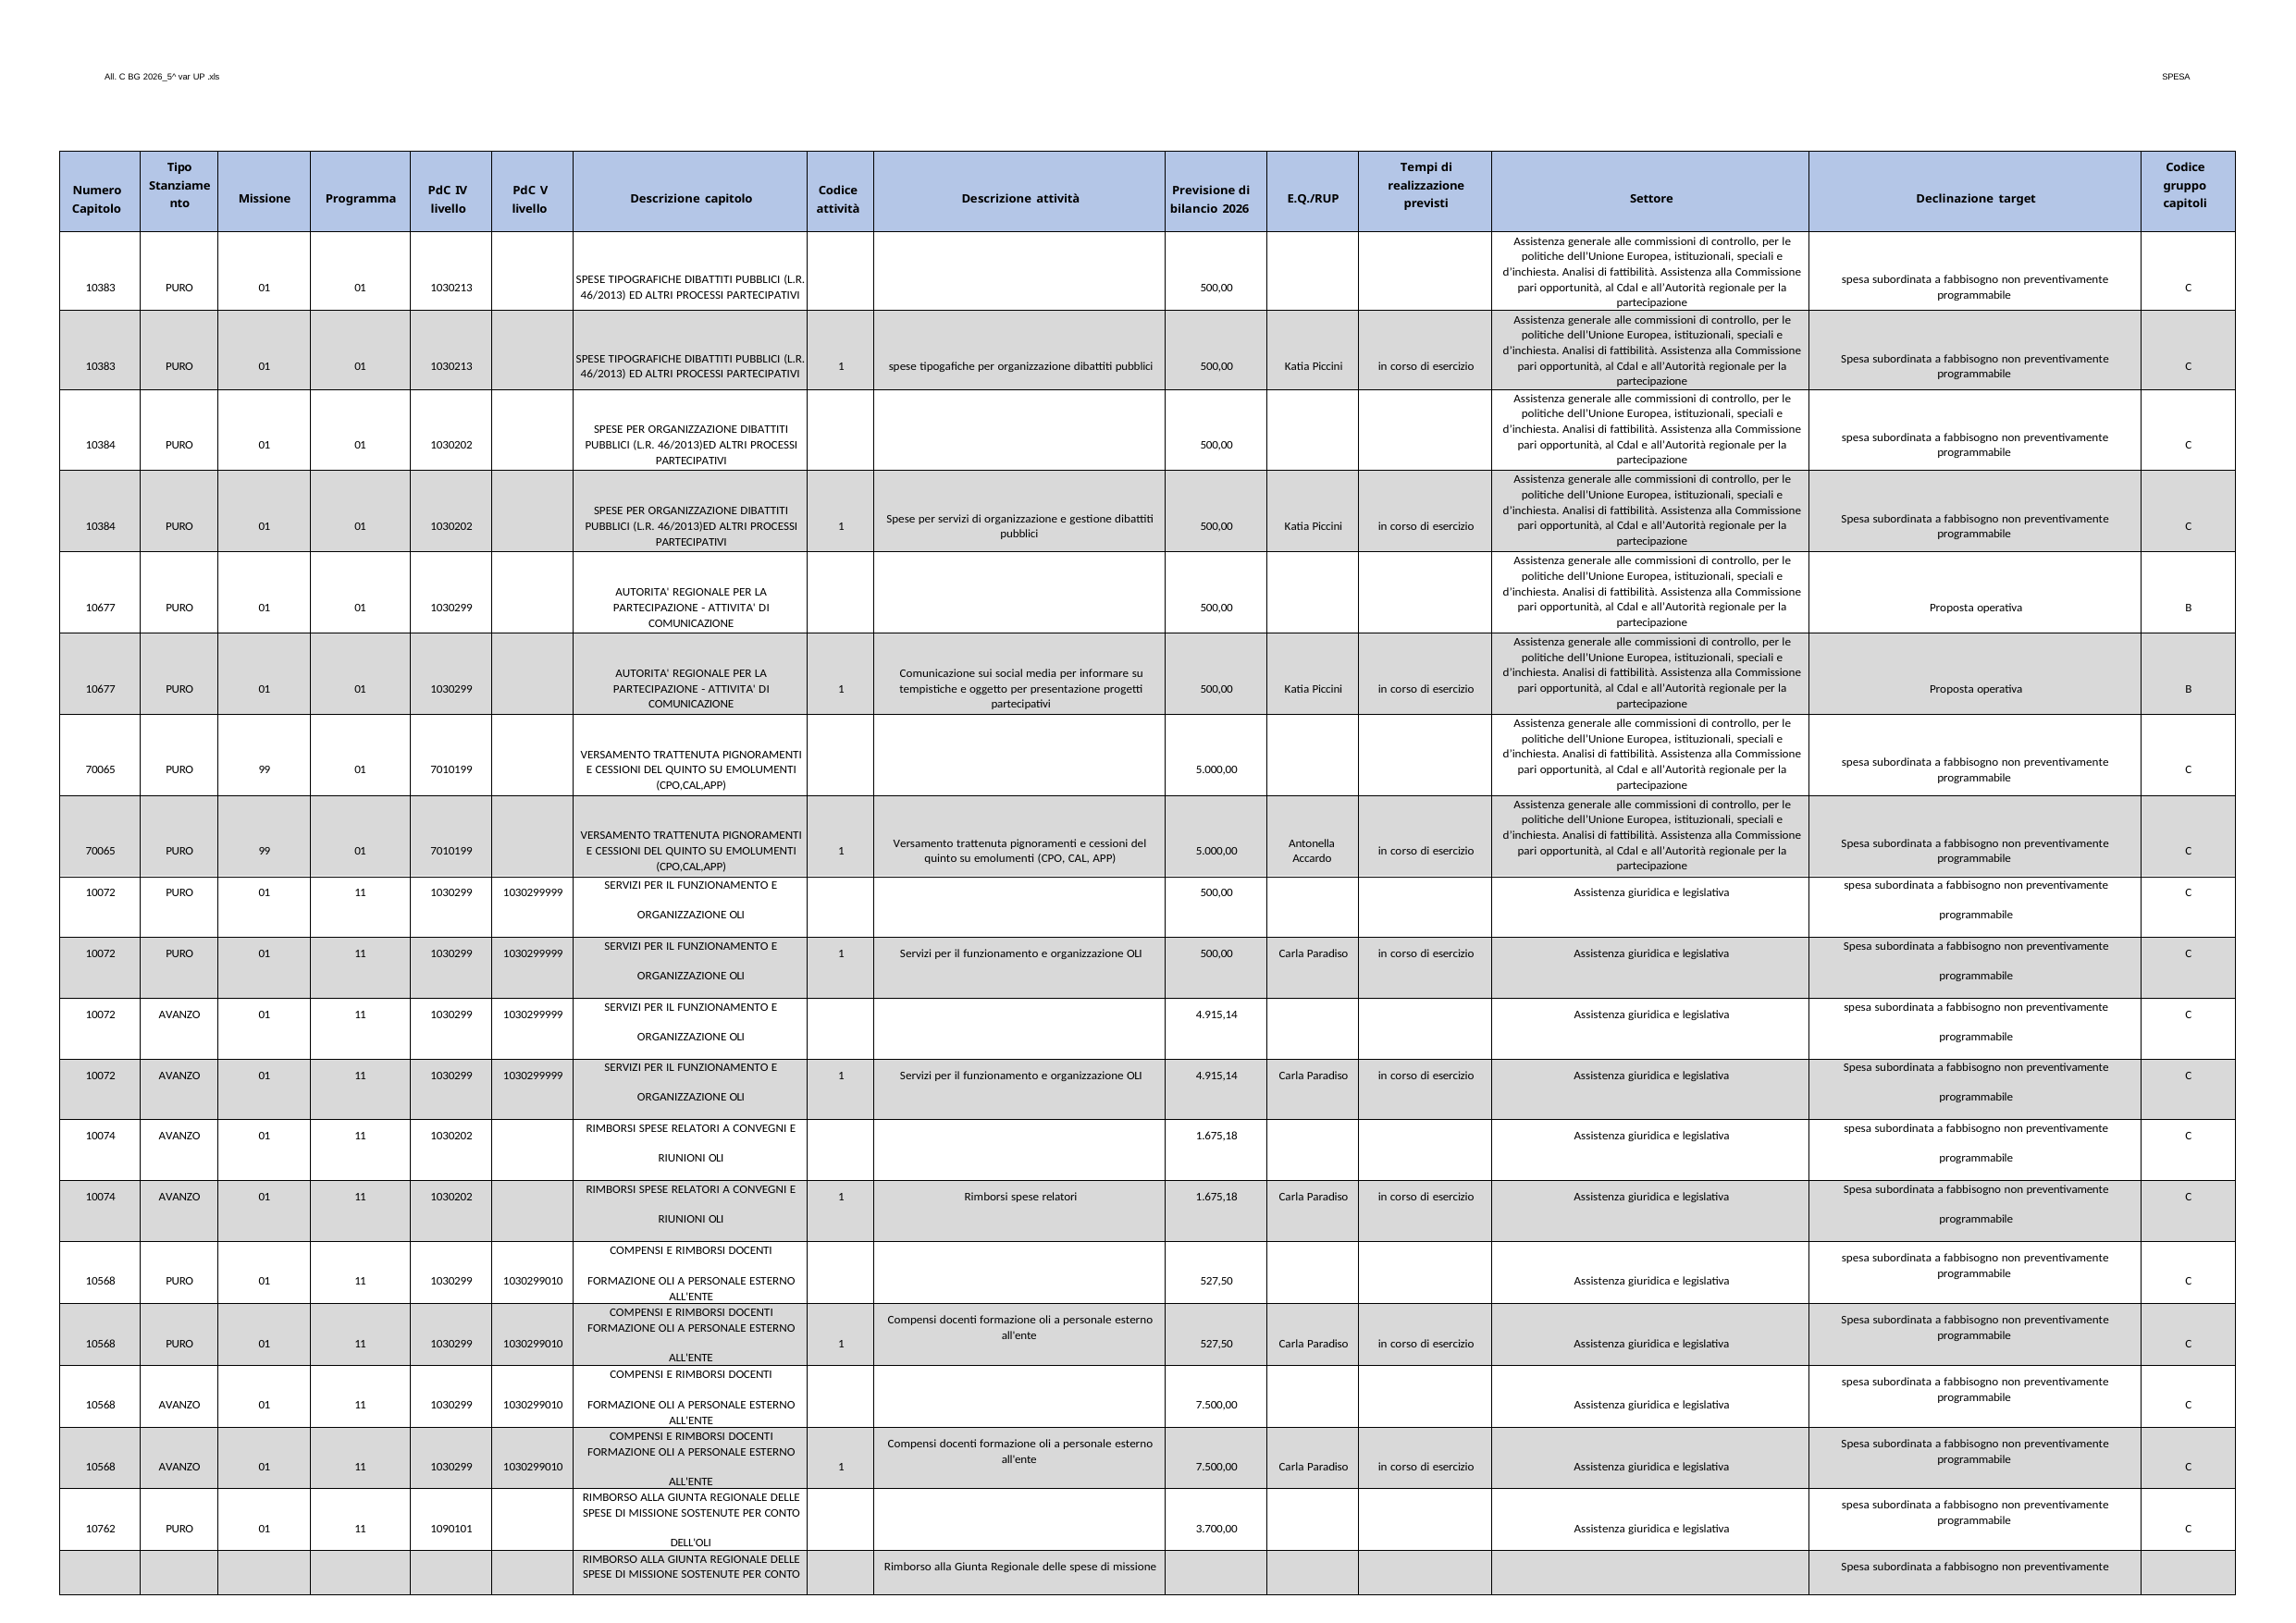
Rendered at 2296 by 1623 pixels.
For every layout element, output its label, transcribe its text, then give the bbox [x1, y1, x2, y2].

table_cell 01 [311, 796, 410, 876]
table_cell 1 [808, 1428, 873, 1488]
table_cell 3.700,00 [1166, 1489, 1266, 1550]
table_cell C [2142, 1242, 2235, 1303]
table_cell [60, 1551, 140, 1594]
table_cell Spesa subordinata a fabbisogno non preventivamente programmabile [1809, 471, 2141, 551]
table_cell PURO [141, 552, 217, 633]
table_cell 01 [218, 232, 310, 310]
table_cell [874, 1489, 1165, 1550]
table_cell 1.675,18 [1166, 1120, 1266, 1180]
table_cell Proposta operativa [1809, 552, 2141, 633]
table_cell 10072 [60, 878, 140, 937]
table_cell 7010199 [411, 715, 491, 794]
table_cell [1359, 232, 1491, 310]
table_cell Comunicazione sui social media per informare su tempistiche e oggetto per presentazione progetti partecipativi [874, 633, 1165, 714]
table_cell COMPENSI E RIMBORSI DOCENTI FORMAZIONE OLI A PERSONALE ESTERNO ALL'ENTE [574, 1242, 807, 1303]
table_cell 1 [808, 633, 873, 714]
table_cell [492, 390, 573, 470]
table_cell PURO [141, 633, 217, 714]
table_cell [1359, 1551, 1491, 1594]
table_cell in corso di esercizio [1359, 1181, 1491, 1241]
table_cell C [2142, 1060, 2235, 1119]
table_cell Assistenza giuridica e legislativa [1492, 1489, 1808, 1550]
table_cell 01 [218, 1120, 310, 1180]
table_cell 500,00 [1166, 232, 1266, 310]
table_cell 1030299 [411, 552, 491, 633]
table_cell PURO [141, 390, 217, 470]
table_cell [808, 552, 873, 633]
table_cell Compensi docenti formazione oli a personale esterno all'ente [874, 1428, 1165, 1488]
table_cell 10762 [60, 1489, 140, 1550]
table_cell [218, 1551, 310, 1594]
table_cell in corso di esercizio [1359, 938, 1491, 998]
table_cell [1359, 715, 1491, 794]
table_cell 1 [808, 938, 873, 998]
table_cell C [2142, 1489, 2235, 1550]
table_cell Assistenza giuridica e legislativa [1492, 1060, 1808, 1119]
table_cell 01 [311, 471, 410, 551]
table_cell in corso di esercizio [1359, 1428, 1491, 1488]
table_cell [808, 999, 873, 1058]
table_cell spesa subordinata a fabbisogno non preventivamente programmabile [1809, 1242, 2141, 1303]
table_cell Assistenza generale alle commissioni di controllo, per le politiche dell’Unione Europea, istituzionali, speciali e d’inchiesta. Analisi di fattibilità. Assistenza alla Commissione pari opportunità, al Cdal e all’Autorità regionale per la partecipazione [1492, 633, 1808, 714]
table_cell Katia Piccini [1267, 633, 1358, 714]
table_cell [874, 999, 1165, 1058]
table_cell [492, 1181, 573, 1241]
table_cell [1267, 1551, 1358, 1594]
table_cell 11 [311, 1242, 410, 1303]
table_cell in corso di esercizio [1359, 1304, 1491, 1365]
table_cell AVANZO [141, 999, 217, 1058]
table_cell Spesa subordinata a fabbisogno non preventivamente programmabile [1809, 1304, 2141, 1365]
table_cell 10384 [60, 471, 140, 551]
table_cell 01 [311, 232, 410, 310]
table_cell 10568 [60, 1304, 140, 1365]
table_cell 01 [311, 311, 410, 389]
table_cell Assistenza giuridica e legislativa [1492, 1242, 1808, 1303]
table_cell [492, 1489, 573, 1550]
table_header Tipo Stanziame nto [141, 152, 217, 231]
table_cell 11 [311, 1060, 410, 1119]
table_cell Assistenza generale alle commissioni di controllo, per le politiche dell’Unione Europea, istituzionali, speciali e d’inchiesta. Analisi di fattibilità. Assistenza alla Commissione pari opportunità, al Cdal e all’Autorità regionale per la partecipazione [1492, 471, 1808, 551]
table_cell Assistenza generale alle commissioni di controllo, per le politiche dell’Unione Europea, istituzionali, speciali e d’inchiesta. Analisi di fattibilità. Assistenza alla Commissione pari opportunità, al Cdal e all’Autorità regionale per la partecipazione [1492, 715, 1808, 794]
table_cell 01 [311, 715, 410, 794]
table_cell 1030299 [411, 938, 491, 998]
table_cell C [2142, 1366, 2235, 1427]
table_cell [1267, 715, 1358, 794]
table_cell COMPENSI E RIMBORSI DOCENTI FORMAZIONE OLI A PERSONALE ESTERNO ALL'ENTE [574, 1428, 807, 1488]
table_cell [141, 1551, 217, 1594]
table_cell 1 [808, 311, 873, 389]
table_header Descrizione attività [874, 152, 1165, 231]
table_cell RIMBORSI SPESE RELATORI A CONVEGNI E RIUNIONI OLI [574, 1181, 807, 1241]
table_cell C [2142, 1181, 2235, 1241]
table_header PdC V livello [492, 152, 573, 231]
table_cell [492, 311, 573, 389]
table_cell SPESE PER ORGANIZZAZIONE DIBATTITI PUBBLICI (L.R. 46/2013)ED ALTRI PROCESSI PARTECIPATIVI [574, 390, 807, 470]
table_cell 01 [218, 1366, 310, 1427]
table_cell 1030299 [411, 1242, 491, 1303]
table_cell [1267, 232, 1358, 310]
table_cell 11 [311, 1120, 410, 1180]
table_cell [1359, 1242, 1491, 1303]
table_cell [1267, 878, 1358, 937]
table_cell 527,50 [1166, 1242, 1266, 1303]
table_cell Assistenza giuridica e legislativa [1492, 1304, 1808, 1365]
table_cell in corso di esercizio [1359, 796, 1491, 876]
table_cell 11 [311, 1428, 410, 1488]
table_cell PURO [141, 311, 217, 389]
table_cell 11 [311, 999, 410, 1058]
table_cell 11 [311, 938, 410, 998]
table_cell 1030299999 [492, 878, 573, 937]
table_cell Spesa subordinata a fabbisogno non preventivamente programmabile [1809, 938, 2141, 998]
table_cell Servizi per il funzionamento e organizzazione OLI [874, 938, 1165, 998]
table_cell [492, 1120, 573, 1180]
table_cell 10383 [60, 311, 140, 389]
table_cell 7010199 [411, 796, 491, 876]
table_cell PURO [141, 796, 217, 876]
table_cell 1030299010 [492, 1304, 573, 1365]
table_cell [492, 471, 573, 551]
table_cell Assistenza giuridica e legislativa [1492, 1366, 1808, 1427]
table_cell [808, 232, 873, 310]
table_cell 01 [218, 1181, 310, 1241]
table_cell C [2142, 390, 2235, 470]
table_cell Carla Paradiso [1267, 1181, 1358, 1241]
table_cell Katia Piccini [1267, 471, 1358, 551]
table_cell [1492, 1551, 1808, 1594]
table_cell Assistenza giuridica e legislativa [1492, 1428, 1808, 1488]
table_cell 500,00 [1166, 633, 1266, 714]
table_cell Carla Paradiso [1267, 1428, 1358, 1488]
table_cell 10568 [60, 1242, 140, 1303]
table_cell C [2142, 796, 2235, 876]
table_cell [874, 1242, 1165, 1303]
table_cell [1359, 1366, 1491, 1427]
table_cell SERVIZI PER IL FUNZIONAMENTO E ORGANIZZAZIONE OLI [574, 1060, 807, 1119]
table_cell Assistenza giuridica e legislativa [1492, 1120, 1808, 1180]
table_header Codice gruppo capitoli [2142, 152, 2235, 231]
table_cell 11 [311, 1304, 410, 1365]
table_cell 01 [311, 552, 410, 633]
table_cell 10568 [60, 1366, 140, 1427]
table_cell 500,00 [1166, 878, 1266, 937]
table_cell [492, 715, 573, 794]
table_cell 1030299 [411, 878, 491, 937]
table_cell [808, 878, 873, 937]
table_cell 01 [218, 1489, 310, 1550]
table_cell [1359, 1489, 1491, 1550]
table_cell 1030299999 [492, 999, 573, 1058]
table_header Codice attività [808, 152, 873, 231]
table_cell C [2142, 715, 2235, 794]
table_cell 1030299 [411, 1304, 491, 1365]
table_cell spese tipogafiche per organizzazione dibattiti pubblici [874, 311, 1165, 389]
table_cell VERSAMENTO TRATTENUTA PIGNORAMENTI E CESSIONI DEL QUINTO SU EMOLUMENTI (CPO,CAL,APP) [574, 715, 807, 794]
table_header Programma [311, 152, 410, 231]
table_cell 10072 [60, 1060, 140, 1119]
table_cell Proposta operativa [1809, 633, 2141, 714]
table_cell [411, 1551, 491, 1594]
table_cell AUTORITA' REGIONALE PER LA PARTECIPAZIONE - ATTIVITA' DI COMUNICAZIONE [574, 552, 807, 633]
table_cell VERSAMENTO TRATTENUTA PIGNORAMENTI E CESSIONI DEL QUINTO SU EMOLUMENTI (CPO,CAL,APP) [574, 796, 807, 876]
table_cell 1030299010 [492, 1428, 573, 1488]
table_cell Versamento trattenuta pignoramenti e cessioni del quinto su emolumenti (CPO, CAL, APP) [874, 796, 1165, 876]
table_cell 10072 [60, 999, 140, 1058]
table_cell SERVIZI PER IL FUNZIONAMENTO E ORGANIZZAZIONE OLI [574, 999, 807, 1058]
table_cell PURO [141, 878, 217, 937]
table_cell [874, 878, 1165, 937]
table_cell [808, 1489, 873, 1550]
table_cell SPESE TIPOGRAFICHE DIBATTITI PUBBLICI (L.R. 46/2013) ED ALTRI PROCESSI PARTECIPATIVI [574, 311, 807, 389]
table_cell 1.675,18 [1166, 1181, 1266, 1241]
table_cell in corso di esercizio [1359, 471, 1491, 551]
table_cell Assistenza giuridica e legislativa [1492, 999, 1808, 1058]
table_cell AVANZO [141, 1366, 217, 1427]
table_cell 99 [218, 715, 310, 794]
table_cell 1030299010 [492, 1242, 573, 1303]
table_cell 01 [218, 1242, 310, 1303]
table_cell 10074 [60, 1181, 140, 1241]
table_header Settore [1492, 152, 1808, 231]
table_cell Carla Paradiso [1267, 1060, 1358, 1119]
table_cell SERVIZI PER IL FUNZIONAMENTO E ORGANIZZAZIONE OLI [574, 938, 807, 998]
table_cell PURO [141, 471, 217, 551]
table_cell [1267, 1242, 1358, 1303]
table_cell 01 [218, 1428, 310, 1488]
table_cell spesa subordinata a fabbisogno non preventivamente programmabile [1809, 878, 2141, 937]
table_cell [874, 232, 1165, 310]
table_cell [1267, 1120, 1358, 1180]
table_header E.Q./RUP [1267, 152, 1358, 231]
table_cell 500,00 [1166, 938, 1266, 998]
table_cell 1030299 [411, 1060, 491, 1119]
table_cell [1267, 1366, 1358, 1427]
table_cell AVANZO [141, 1181, 217, 1241]
table_cell C [2142, 311, 2235, 389]
table_cell [1359, 878, 1491, 937]
table_cell [874, 1366, 1165, 1427]
table_header Previsione di bilancio 2026 [1166, 152, 1266, 231]
table_cell spesa subordinata a fabbisogno non preventivamente programmabile [1809, 715, 2141, 794]
table_cell 70065 [60, 715, 140, 794]
table_cell 1030299 [411, 1366, 491, 1427]
table_cell 500,00 [1166, 552, 1266, 633]
table_cell 10072 [60, 938, 140, 998]
table_cell [2142, 1551, 2235, 1594]
table_cell [808, 715, 873, 794]
table_cell C [2142, 878, 2235, 937]
table_cell 11 [311, 1489, 410, 1550]
table_cell 01 [218, 390, 310, 470]
table_cell Assistenza generale alle commissioni di controllo, per le politiche dell’Unione Europea, istituzionali, speciali e d’inchiesta. Analisi di fattibilità. Assistenza alla Commissione pari opportunità, al Cdal e all’Autorità regionale per la partecipazione [1492, 311, 1808, 389]
table_cell 11 [311, 878, 410, 937]
table_cell 1 [808, 471, 873, 551]
table_cell spesa subordinata a fabbisogno non preventivamente programmabile [1809, 1120, 2141, 1180]
table_cell AVANZO [141, 1428, 217, 1488]
table_cell spesa subordinata a fabbisogno non preventivamente programmabile [1809, 999, 2141, 1058]
table_cell [1359, 999, 1491, 1058]
table_cell PURO [141, 1242, 217, 1303]
table_cell Assistenza generale alle commissioni di controllo, per le politiche dell’Unione Europea, istituzionali, speciali e d’inchiesta. Analisi di fattibilità. Assistenza alla Commissione pari opportunità, al Cdal e all’Autorità regionale per la partecipazione [1492, 796, 1808, 876]
table_cell [492, 633, 573, 714]
table_cell 1030213 [411, 232, 491, 310]
table_cell 01 [218, 633, 310, 714]
table_cell 1030299 [411, 1428, 491, 1488]
table_cell [492, 796, 573, 876]
table_cell COMPENSI E RIMBORSI DOCENTI FORMAZIONE OLI A PERSONALE ESTERNO ALL'ENTE [574, 1366, 807, 1427]
table_cell spesa subordinata a fabbisogno non preventivamente programmabile [1809, 390, 2141, 470]
table_header Missione [218, 152, 310, 231]
table_cell C [2142, 1428, 2235, 1488]
table_cell spesa subordinata a fabbisogno non preventivamente programmabile [1809, 1489, 2141, 1550]
table_cell Spesa subordinata a fabbisogno non preventivamente programmabile [1809, 1060, 2141, 1119]
table_header PdC IV livello [411, 152, 491, 231]
table_cell 1030202 [411, 1181, 491, 1241]
table_cell Katia Piccini [1267, 311, 1358, 389]
table_cell 500,00 [1166, 471, 1266, 551]
table_cell Assistenza generale alle commissioni di controllo, per le politiche dell’Unione Europea, istituzionali, speciali e d’inchiesta. Analisi di fattibilità. Assistenza alla Commissione pari opportunità, al Cdal e all’Autorità regionale per la partecipazione [1492, 552, 1808, 633]
table_cell spesa subordinata a fabbisogno non preventivamente programmabile [1809, 232, 2141, 310]
table_cell 5.000,00 [1166, 796, 1266, 876]
table_cell AUTORITA' REGIONALE PER LA PARTECIPAZIONE - ATTIVITA' DI COMUNICAZIONE [574, 633, 807, 714]
table_cell 4.915,14 [1166, 1060, 1266, 1119]
table_cell C [2142, 471, 2235, 551]
table_cell Assistenza giuridica e legislativa [1492, 878, 1808, 937]
table_cell [1267, 999, 1358, 1058]
table_cell 01 [218, 1060, 310, 1119]
table_cell [808, 1366, 873, 1427]
table_cell B [2142, 633, 2235, 714]
table_cell 1 [808, 796, 873, 876]
table_cell [874, 1120, 1165, 1180]
table_cell COMPENSI E RIMBORSI DOCENTI FORMAZIONE OLI A PERSONALE ESTERNO ALL'ENTE [574, 1304, 807, 1365]
table_cell 11 [311, 1366, 410, 1427]
table_cell [311, 1551, 410, 1594]
table_cell B [2142, 552, 2235, 633]
table_cell Servizi per il funzionamento e organizzazione OLI [874, 1060, 1165, 1119]
table_cell 527,50 [1166, 1304, 1266, 1365]
table_cell 1030202 [411, 1120, 491, 1180]
table_cell PURO [141, 1489, 217, 1550]
table_cell [1359, 1120, 1491, 1180]
table_cell 01 [218, 552, 310, 633]
table_cell 10383 [60, 232, 140, 310]
table_cell 11 [311, 1181, 410, 1241]
table_cell [1267, 1489, 1358, 1550]
table_cell RIMBORSI SPESE RELATORI A CONVEGNI E RIUNIONI OLI [574, 1120, 807, 1180]
table_cell Spesa subordinata a fabbisogno non preventivamente programmabile [1809, 1181, 2141, 1241]
table_cell 01 [218, 1304, 310, 1365]
table_cell 99 [218, 796, 310, 876]
table_cell [1359, 552, 1491, 633]
table_cell 10677 [60, 552, 140, 633]
table_cell Antonella Accardo [1267, 796, 1358, 876]
table_cell 1030299 [411, 633, 491, 714]
table_cell [1267, 390, 1358, 470]
table_cell C [2142, 999, 2235, 1058]
table_cell Spese per servizi di organizzazione e gestione dibattiti pubblici [874, 471, 1165, 551]
table_cell 10677 [60, 633, 140, 714]
table_cell 5.000,00 [1166, 715, 1266, 794]
table_cell Spesa subordinata a fabbisogno non preventivamente programmabile [1809, 1428, 2141, 1488]
table_cell Carla Paradiso [1267, 938, 1358, 998]
table_cell 7.500,00 [1166, 1366, 1266, 1427]
table_cell [874, 715, 1165, 794]
table_cell AVANZO [141, 1120, 217, 1180]
table_cell 4.915,14 [1166, 999, 1266, 1058]
table_cell [492, 232, 573, 310]
table_cell 1030202 [411, 390, 491, 470]
table_cell 1 [808, 1304, 873, 1365]
table_cell PURO [141, 232, 217, 310]
table_cell 10074 [60, 1120, 140, 1180]
table_cell [808, 1242, 873, 1303]
table_cell [874, 390, 1165, 470]
table_cell [874, 552, 1165, 633]
table_cell 1030202 [411, 471, 491, 551]
table_cell in corso di esercizio [1359, 1060, 1491, 1119]
table_header Descrizione capitolo [574, 152, 807, 231]
table_cell 01 [218, 471, 310, 551]
table_cell [492, 1551, 573, 1594]
table_cell 01 [311, 390, 410, 470]
table_cell 70065 [60, 796, 140, 876]
table_cell 7.500,00 [1166, 1428, 1266, 1488]
table_cell 01 [218, 938, 310, 998]
table_cell spesa subordinata a fabbisogno non preventivamente programmabile [1809, 1366, 2141, 1427]
table_cell 1030213 [411, 311, 491, 389]
table_cell RIMBORSO ALLA GIUNTA REGIONALE DELLE SPESE DI MISSIONE SOSTENUTE PER CONTO DELL'OLI [574, 1489, 807, 1550]
table_cell 1030299999 [492, 938, 573, 998]
table_cell 500,00 [1166, 311, 1266, 389]
table_header Numero Capitolo [60, 152, 140, 231]
table_cell [492, 552, 573, 633]
table_cell Rimborso alla Giunta Regionale delle spese di missione [874, 1551, 1165, 1594]
table_cell 01 [218, 311, 310, 389]
table_cell C [2142, 1120, 2235, 1180]
table_cell [808, 390, 873, 470]
table_cell 1 [808, 1181, 873, 1241]
table_cell Assistenza giuridica e legislativa [1492, 938, 1808, 998]
table_cell Rimborsi spese relatori [874, 1181, 1165, 1241]
table_cell Assistenza generale alle commissioni di controllo, per le politiche dell’Unione Europea, istituzionali, speciali e d’inchiesta. Analisi di fattibilità. Assistenza alla Commissione pari opportunità, al Cdal e all’Autorità regionale per la partecipazione [1492, 232, 1808, 310]
table_cell PURO [141, 938, 217, 998]
table_cell PURO [141, 715, 217, 794]
table_cell [808, 1120, 873, 1180]
table_cell 01 [218, 878, 310, 937]
table_cell 1090101 [411, 1489, 491, 1550]
table_cell 1030299 [411, 999, 491, 1058]
table_cell 01 [218, 999, 310, 1058]
table_cell 1 [808, 1060, 873, 1119]
table_cell 10384 [60, 390, 140, 470]
table_cell Spesa subordinata a fabbisogno non preventivamente programmabile [1809, 311, 2141, 389]
table_cell SERVIZI PER IL FUNZIONAMENTO E ORGANIZZAZIONE OLI [574, 878, 807, 937]
table_cell in corso di esercizio [1359, 633, 1491, 714]
table_cell Carla Paradiso [1267, 1304, 1358, 1365]
table_cell C [2142, 938, 2235, 998]
table_header Tempi di realizzazione previsti [1359, 152, 1491, 231]
table_cell Compensi docenti formazione oli a personale esterno all'ente [874, 1304, 1165, 1365]
table_cell C [2142, 232, 2235, 310]
table_cell PURO [141, 1304, 217, 1365]
table_cell 1030299010 [492, 1366, 573, 1427]
table_cell RIMBORSO ALLA GIUNTA REGIONALE DELLE SPESE DI MISSIONE SOSTENUTE PER CONTO [574, 1551, 807, 1594]
table_cell [1267, 552, 1358, 633]
table_cell in corso di esercizio [1359, 311, 1491, 389]
table_cell SPESE PER ORGANIZZAZIONE DIBATTITI PUBBLICI (L.R. 46/2013)ED ALTRI PROCESSI PARTECIPATIVI [574, 471, 807, 551]
table_cell C [2142, 1304, 2235, 1365]
table_cell Assistenza giuridica e legislativa [1492, 1181, 1808, 1241]
table_cell Spesa subordinata a fabbisogno non preventivamente programmabile [1809, 796, 2141, 876]
table_cell 10568 [60, 1428, 140, 1488]
table_cell [1166, 1551, 1266, 1594]
table_cell AVANZO [141, 1060, 217, 1119]
table_cell [808, 1551, 873, 1594]
table_cell Spesa subordinata a fabbisogno non preventivamente [1809, 1551, 2141, 1594]
table_cell SPESE TIPOGRAFICHE DIBATTITI PUBBLICI (L.R. 46/2013) ED ALTRI PROCESSI PARTECIPATIVI [574, 232, 807, 310]
table_cell Assistenza generale alle commissioni di controllo, per le politiche dell’Unione Europea, istituzionali, speciali e d’inchiesta. Analisi di fattibilità. Assistenza alla Commissione pari opportunità, al Cdal e all’Autorità regionale per la partecipazione [1492, 390, 1808, 470]
table_cell 01 [311, 633, 410, 714]
table_cell 500,00 [1166, 390, 1266, 470]
table_cell [1359, 390, 1491, 470]
table_cell 1030299999 [492, 1060, 573, 1119]
table_header Declinazione target [1809, 152, 2141, 231]
